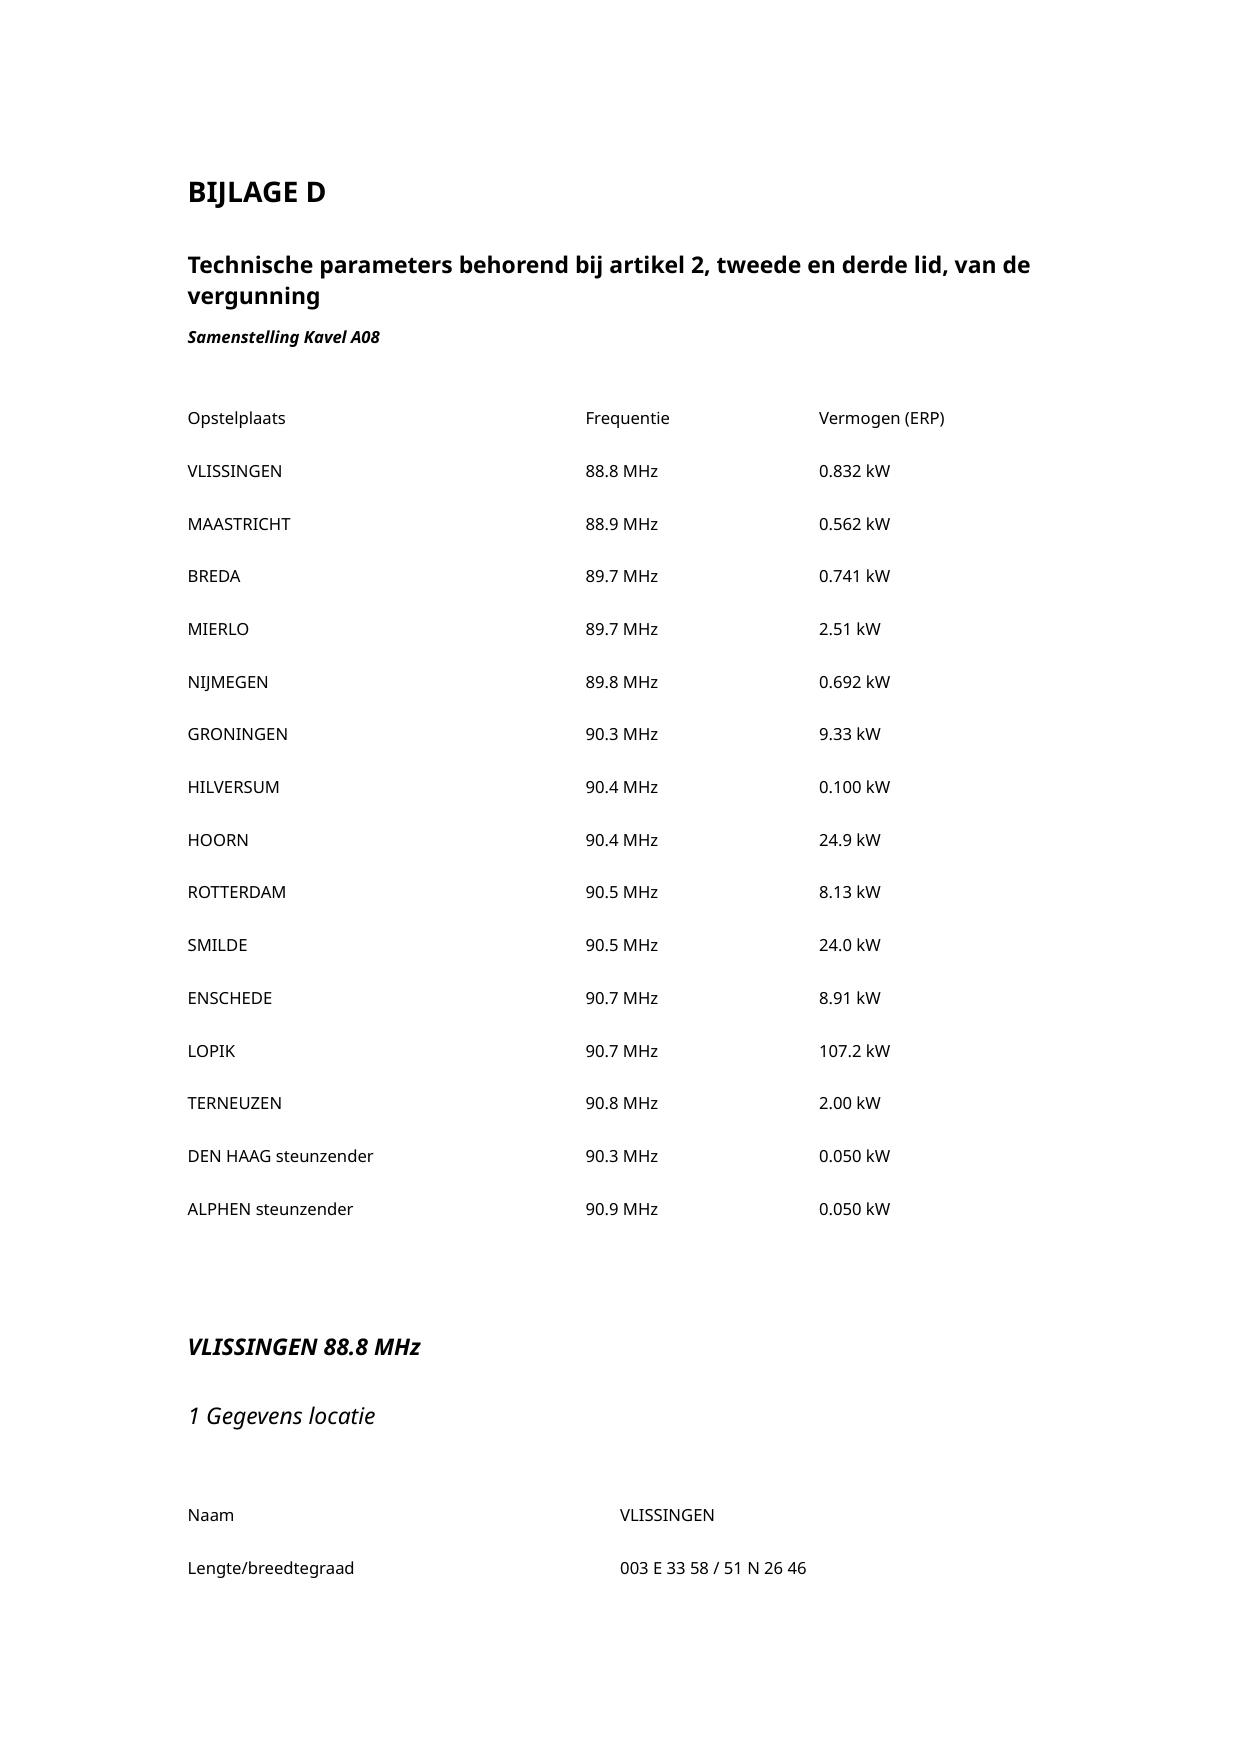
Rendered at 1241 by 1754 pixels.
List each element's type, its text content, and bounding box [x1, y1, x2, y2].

table_cell 0.692 kW [819, 670, 1053, 723]
table_cell DEN HAAG steunzender [188, 1145, 585, 1197]
table_cell 89.7 MHz [585, 565, 819, 618]
table_cell 88.9 MHz [585, 512, 819, 565]
table_cell 90.5 MHz [585, 934, 819, 987]
table_cell 107.2 kW [819, 1039, 1053, 1092]
table_cell 90.8 MHz [585, 1092, 819, 1145]
text Samenstelling Kavel A08 [187, 326, 1053, 349]
table_header Frequentie [585, 407, 819, 459]
table_cell 90.3 MHz [585, 1145, 819, 1197]
table_cell HOORN [188, 829, 585, 881]
table_header VLISSINGEN [620, 1504, 1053, 1557]
table_cell 24.9 kW [819, 829, 1053, 881]
subtitle Technische parameters behorend bij artikel 2, tweede en derde lid, van de vergunning [187, 249, 1053, 311]
table_cell VLISSINGEN [188, 460, 585, 512]
subtitle 1 Gegevens locatie [187, 1400, 1053, 1431]
table_cell 2.51 kW [819, 618, 1053, 670]
table_cell NIJMEGEN [188, 670, 585, 723]
table_cell LOPIK [188, 1039, 585, 1092]
table_cell MAASTRICHT [188, 512, 585, 565]
table_cell 89.8 MHz [585, 670, 819, 723]
table_header Naam [188, 1504, 620, 1557]
table_cell 0.832 kW [819, 460, 1053, 512]
table_cell 8.91 kW [819, 987, 1053, 1039]
table_header Opstelplaats [188, 407, 585, 459]
table_cell BREDA [188, 565, 585, 618]
table_cell 88.8 MHz [585, 460, 819, 512]
table_cell 90.4 MHz [585, 829, 819, 881]
table_cell GRONINGEN [188, 723, 585, 776]
table_cell 0.741 kW [819, 565, 1053, 618]
table_cell 24.0 kW [819, 934, 1053, 987]
subtitle VLISSINGEN 88.8 MHz [187, 1331, 1053, 1362]
table_cell 89.7 MHz [585, 618, 819, 670]
table_cell 0.050 kW [819, 1198, 1053, 1250]
table_cell MIERLO [188, 618, 585, 670]
table_cell HILVERSUM [188, 776, 585, 828]
table_cell ENSCHEDE [188, 987, 585, 1039]
table_header Vermogen (ERP) [819, 407, 1053, 459]
table_cell 0.562 kW [819, 512, 1053, 565]
table_cell 8.13 kW [819, 881, 1053, 934]
table_cell TERNEUZEN [188, 1092, 585, 1145]
table_cell 0.100 kW [819, 776, 1053, 828]
table_cell 90.7 MHz [585, 1039, 819, 1092]
table_cell 90.4 MHz [585, 776, 819, 828]
table_cell 90.7 MHz [585, 987, 819, 1039]
subtitle BIJLAGE D [187, 172, 1053, 211]
table_cell 90.9 MHz [585, 1198, 819, 1250]
table_cell 9.33 kW [819, 723, 1053, 776]
table_cell 0.050 kW [819, 1145, 1053, 1197]
table_cell ALPHEN steunzender [188, 1198, 585, 1250]
table_cell ROTTERDAM [188, 881, 585, 934]
table_cell Lengte/breedtegraad [188, 1557, 620, 1579]
table_cell SMILDE [188, 934, 585, 987]
table_cell 003 E 33 58 / 51 N 26 46 [620, 1557, 1053, 1579]
table_cell 90.5 MHz [585, 881, 819, 934]
table_cell 2.00 kW [819, 1092, 1053, 1145]
table_cell 90.3 MHz [585, 723, 819, 776]
